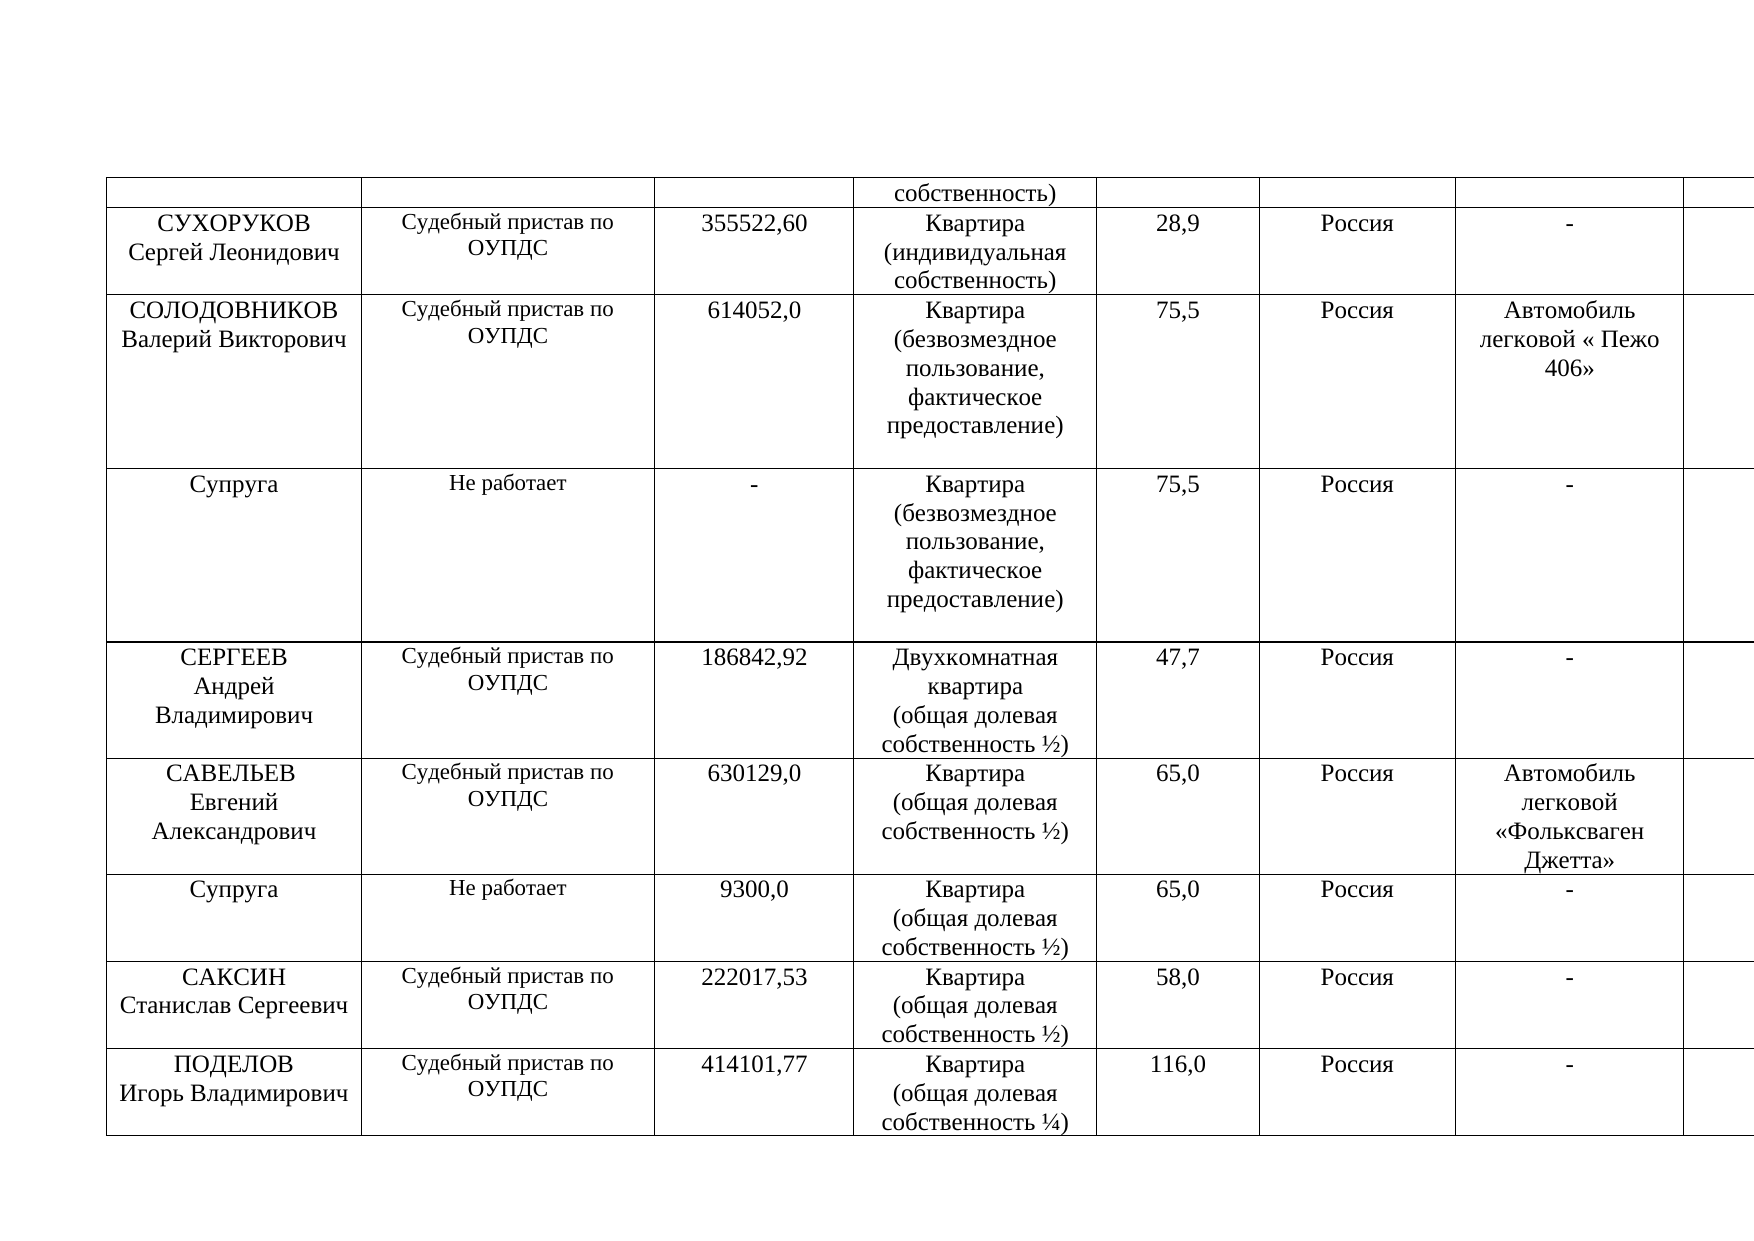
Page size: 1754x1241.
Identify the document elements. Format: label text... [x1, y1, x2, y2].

table_cell САВЕЛЬЕВ Евгений Александрович [107, 759, 361, 873]
table_cell Супруга [107, 469, 361, 641]
table_cell [1684, 759, 1754, 873]
table_cell Автомобиль легковой «Фольксваген Джетта» [1456, 759, 1683, 873]
table_cell 355522,60 [655, 208, 853, 294]
table_cell Квартира (общая долевая собственность ½) [854, 962, 1096, 1048]
table_cell СОЛОДОВНИКОВ Валерий Викторович [107, 295, 361, 468]
table_cell СЕРГЕЕВ Андрей Владимирович [107, 643, 361, 757]
table_cell [362, 178, 654, 207]
table_cell СУХОРУКОВ Сергей Леонидович [107, 208, 361, 294]
table_cell [1684, 178, 1754, 207]
table_cell Квартира (индивидуальная собственность) [854, 208, 1096, 294]
table_cell 58,0 [1097, 962, 1259, 1048]
table_cell Судебный пристав по ОУПДС [362, 759, 654, 873]
table_cell 75,5 [1097, 295, 1259, 468]
table_cell Супруга [107, 875, 361, 961]
table_cell [1684, 962, 1754, 1048]
table_cell - [1456, 643, 1683, 757]
table_cell [1684, 208, 1754, 294]
table_cell собственность) [854, 178, 1096, 207]
table_cell Квартира (безвозмездное пользование, фактическое предоставление) [854, 295, 1096, 468]
table_cell - [655, 469, 853, 641]
table_cell 75,5 [1097, 469, 1259, 641]
table_cell Квартира (общая долевая собственность ½) [854, 759, 1096, 873]
table_cell Россия [1260, 962, 1455, 1048]
table_cell Квартира (общая долевая собственность ½) [854, 875, 1096, 961]
table_cell САКСИН Станислав Сергеевич [107, 962, 361, 1048]
table_cell 47,7 [1097, 643, 1259, 757]
table_cell Судебный пристав по ОУПДС [362, 208, 654, 294]
table_cell 9300,0 [655, 875, 853, 961]
table_cell Россия [1260, 469, 1455, 641]
table_cell Россия [1260, 759, 1455, 873]
table_cell [1684, 875, 1754, 961]
table_cell Не работает [362, 469, 654, 641]
table_cell Не работает [362, 875, 654, 961]
table_cell Судебный пристав по ОУПДС [362, 962, 654, 1048]
table_cell [655, 178, 853, 207]
table_cell Россия [1260, 1049, 1455, 1135]
table_cell [1097, 178, 1259, 207]
table_cell Автомобиль легковой « Пежо 406» [1456, 295, 1683, 468]
table_cell Квартира (общая долевая собственность ¼) [854, 1049, 1096, 1135]
table_cell - [1456, 469, 1683, 641]
table_cell 222017,53 [655, 962, 853, 1048]
table_cell 65,0 [1097, 875, 1259, 961]
table_cell - [1456, 178, 1683, 207]
table_cell 414101,77 [655, 1049, 853, 1135]
table_cell Двухкомнатная квартира (общая долевая собственность ½) [854, 643, 1096, 757]
table_cell 630129,0 [655, 759, 853, 873]
table_cell Судебный пристав по ОУПДС [362, 295, 654, 468]
table_cell 614052,0 [655, 295, 853, 468]
table_cell 186842,92 [655, 643, 853, 757]
table_cell [1684, 469, 1754, 641]
table_cell 65,0 [1097, 759, 1259, 873]
table_cell 28,9 [1097, 208, 1259, 294]
table_cell [107, 178, 361, 207]
table_cell ПОДЕЛОВ Игорь Владимирович [107, 1049, 361, 1135]
table_cell [1260, 178, 1455, 207]
table_cell Россия [1260, 295, 1455, 468]
table_cell [1684, 295, 1754, 468]
table_cell Судебный пристав по ОУПДС [362, 643, 654, 757]
table_cell Россия [1260, 208, 1455, 294]
table_cell [1684, 1049, 1754, 1135]
table_cell Судебный пристав по ОУПДС [362, 1049, 654, 1135]
table_cell - [1456, 1049, 1683, 1135]
table_cell [1684, 643, 1754, 757]
table_cell 116,0 [1097, 1049, 1259, 1135]
table_cell - [1456, 962, 1683, 1048]
table_cell - [1456, 875, 1683, 961]
table_cell Квартира (безвозмездное пользование, фактическое предоставление) [854, 469, 1096, 641]
table_cell Россия [1260, 875, 1455, 961]
table_cell - [1456, 208, 1683, 294]
table_cell Россия [1260, 643, 1455, 757]
